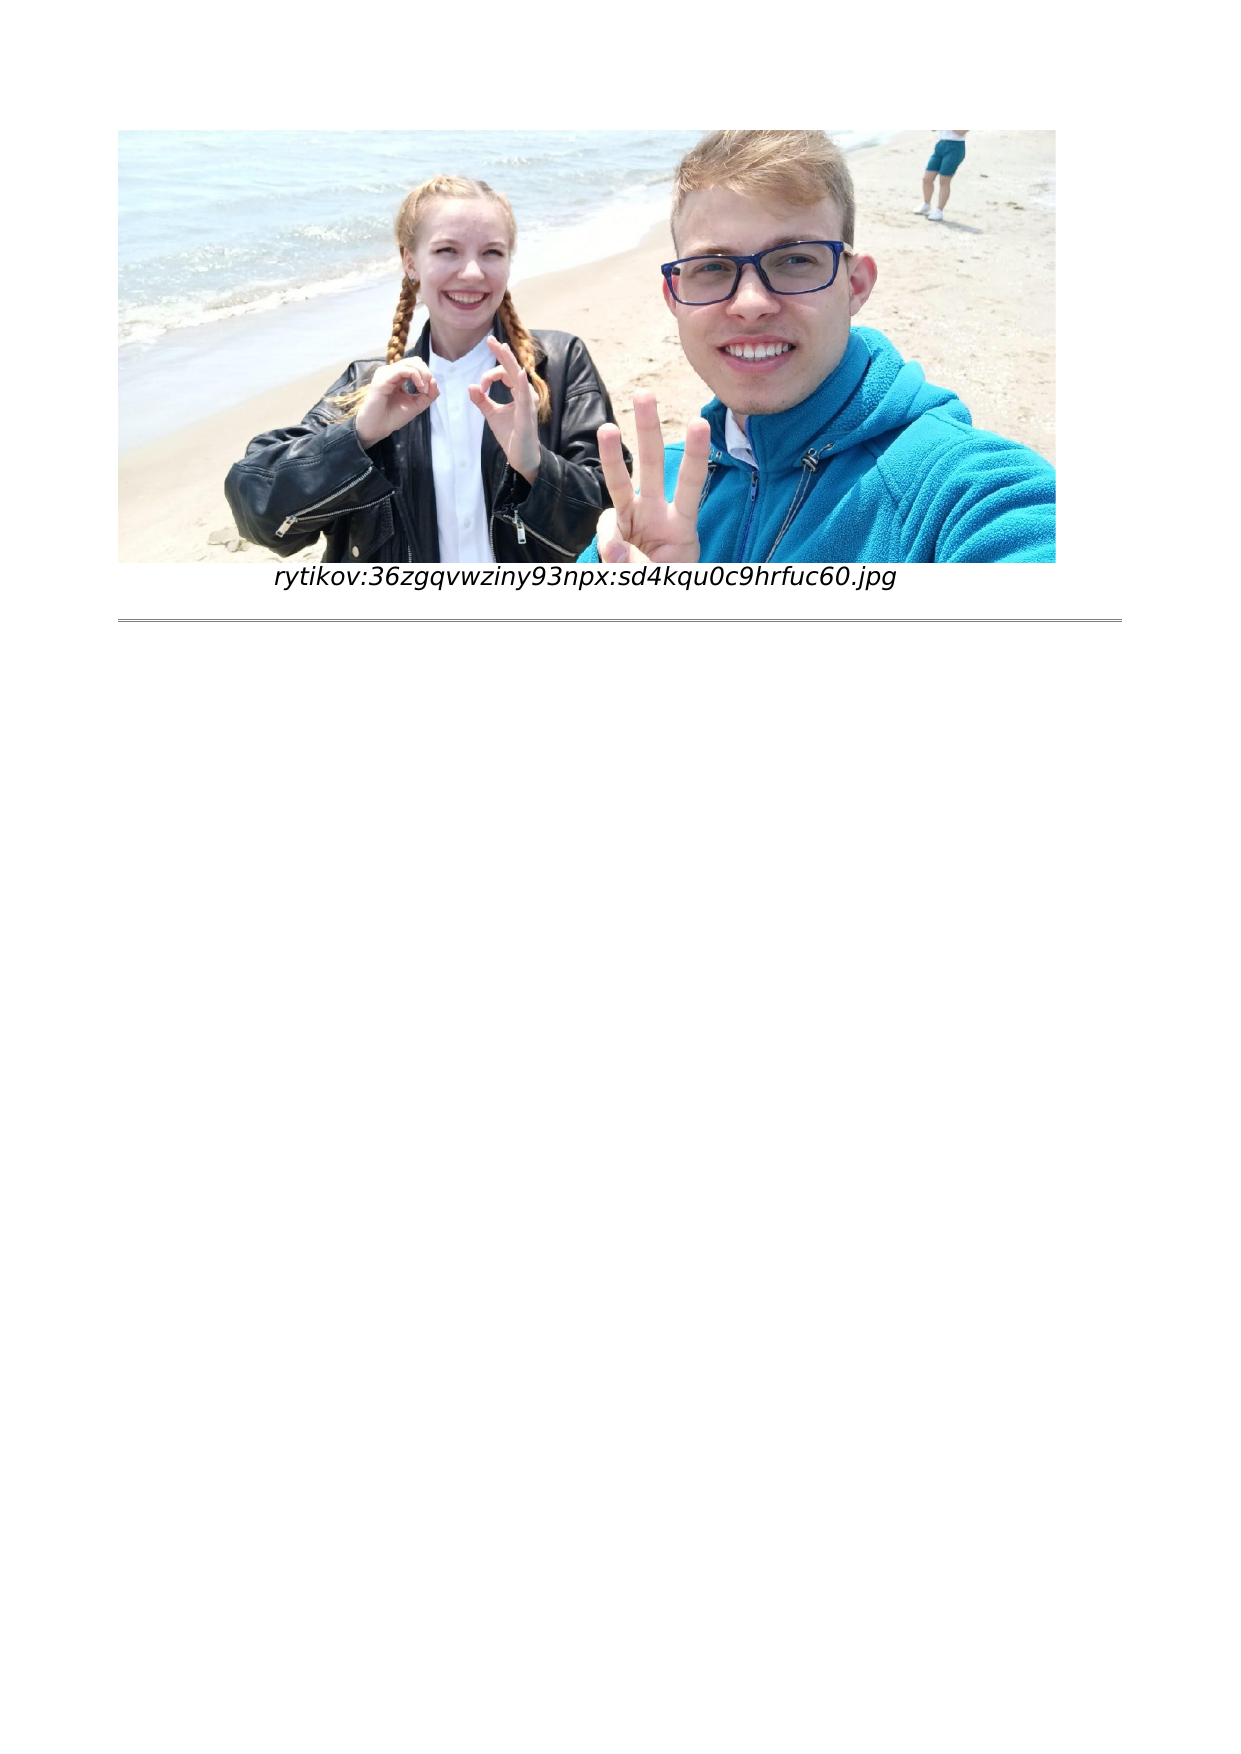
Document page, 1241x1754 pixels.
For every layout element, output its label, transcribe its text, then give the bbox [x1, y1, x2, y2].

picture [955, 478, 1015, 521]
picture [910, 483, 917, 489]
picture [118, 130, 1056, 563]
picture [798, 557, 806, 563]
picture [960, 538, 1027, 563]
picture [995, 536, 1056, 563]
picture [906, 477, 912, 485]
picture [715, 526, 724, 544]
picture [904, 552, 911, 563]
picture [705, 551, 711, 563]
picture [903, 492, 910, 500]
picture [905, 516, 921, 553]
picture [890, 520, 898, 538]
text rytikov:36zgqvwziny93npx:sd4kqu0c9hrfuc60.jpg [118, 563, 1056, 592]
picture [857, 518, 885, 563]
picture [808, 499, 883, 563]
